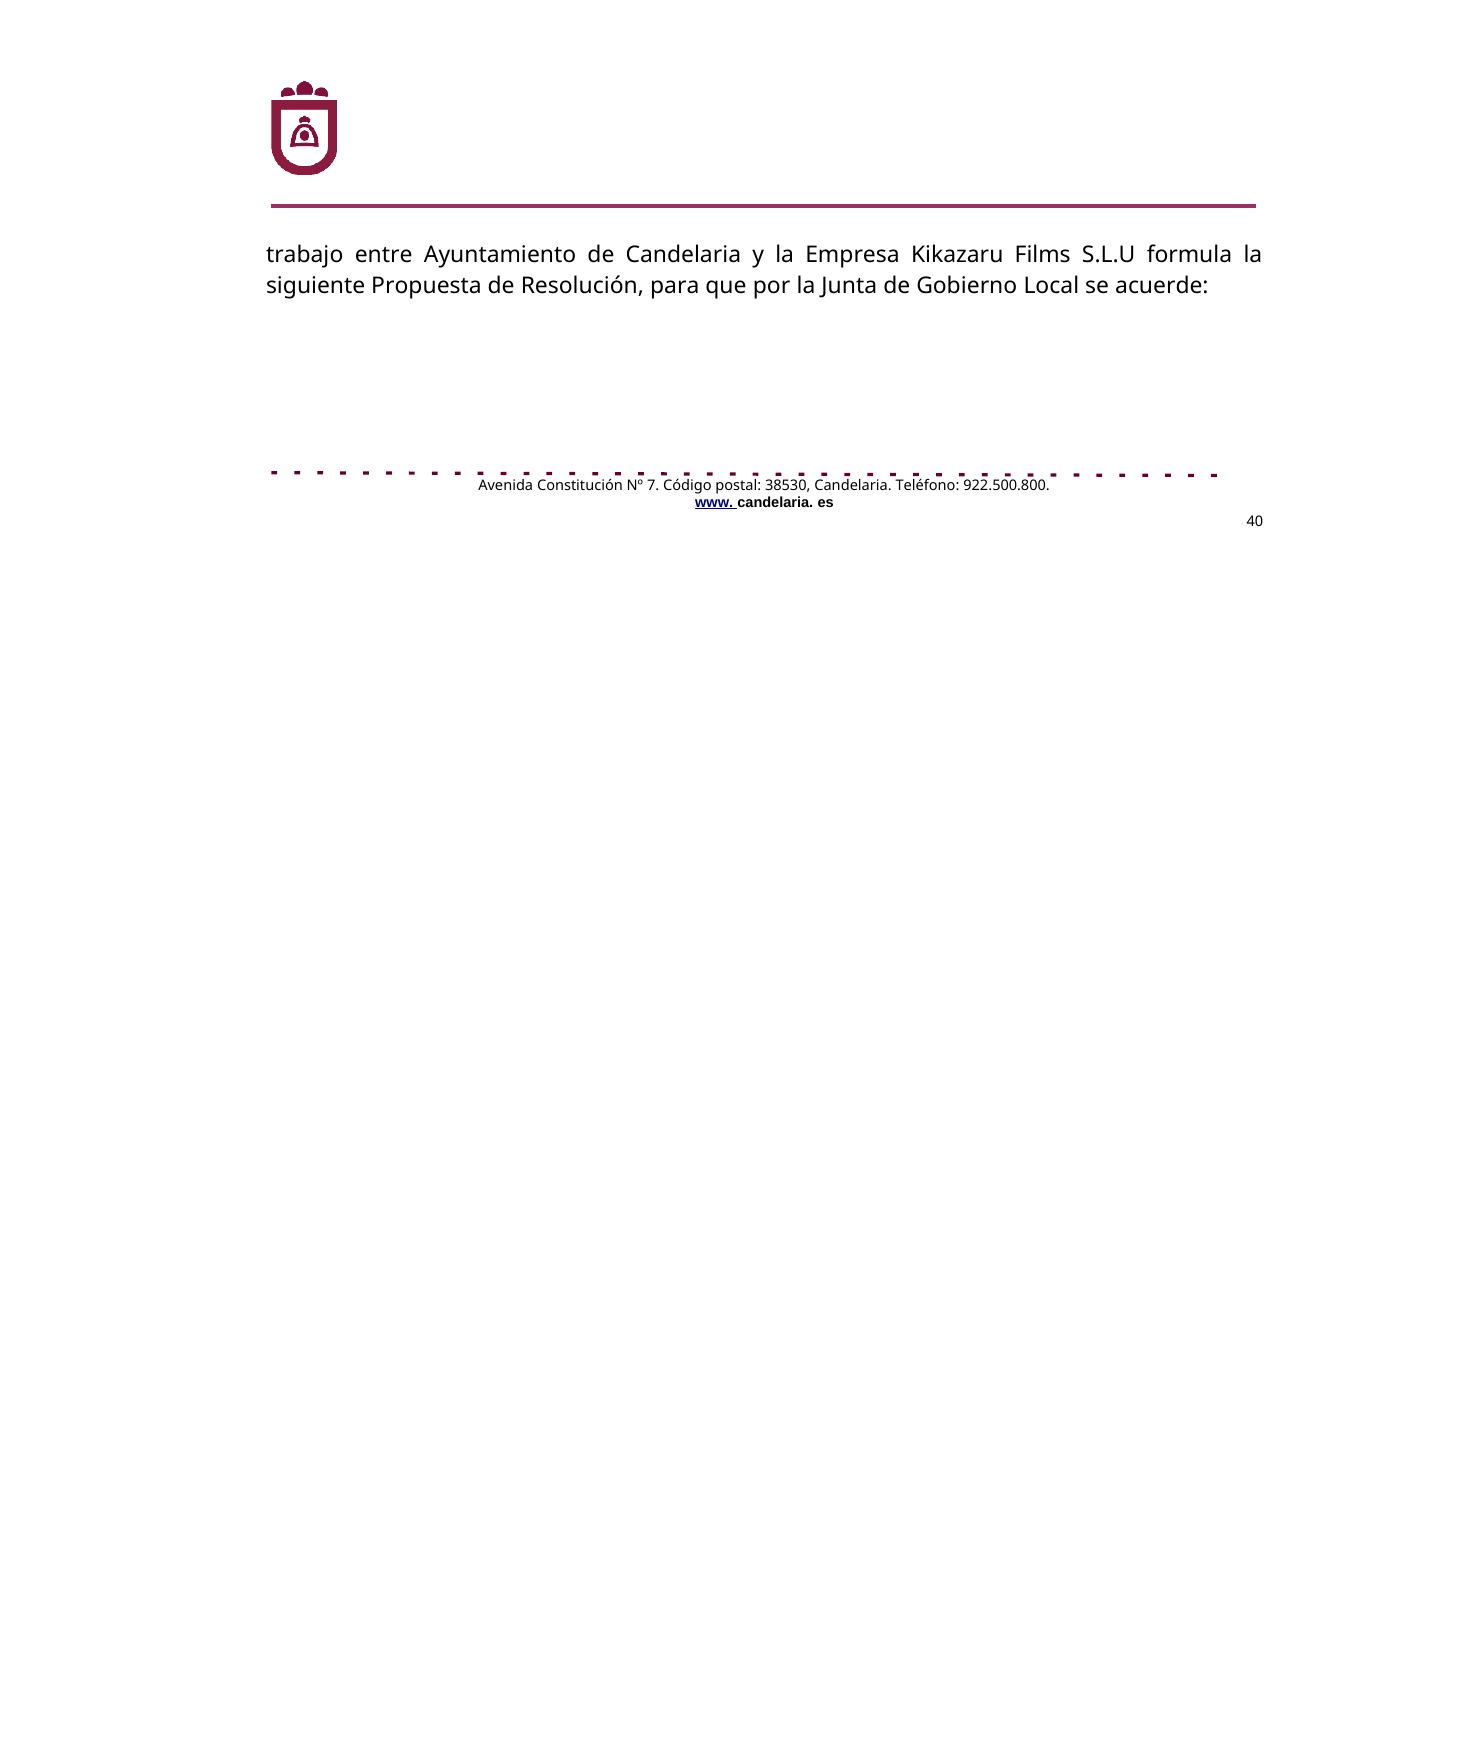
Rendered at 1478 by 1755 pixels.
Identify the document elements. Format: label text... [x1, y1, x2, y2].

text Avenida Constitución Nº 7. Código postal: 38530, Candelaria. Teléfono: 922.500.800. [101, 470, 1427, 494]
text trabajo entre Ayuntamiento de Candelaria y la Empresa Kikazaru Films S.L.U formula la siguiente Propuesta de Resolución, para que por la Junta de Gobierno Local se acuerde: [266, 238, 1263, 301]
text www. candelaria. es [101, 494, 1427, 510]
text 40 [37, 511, 1263, 531]
